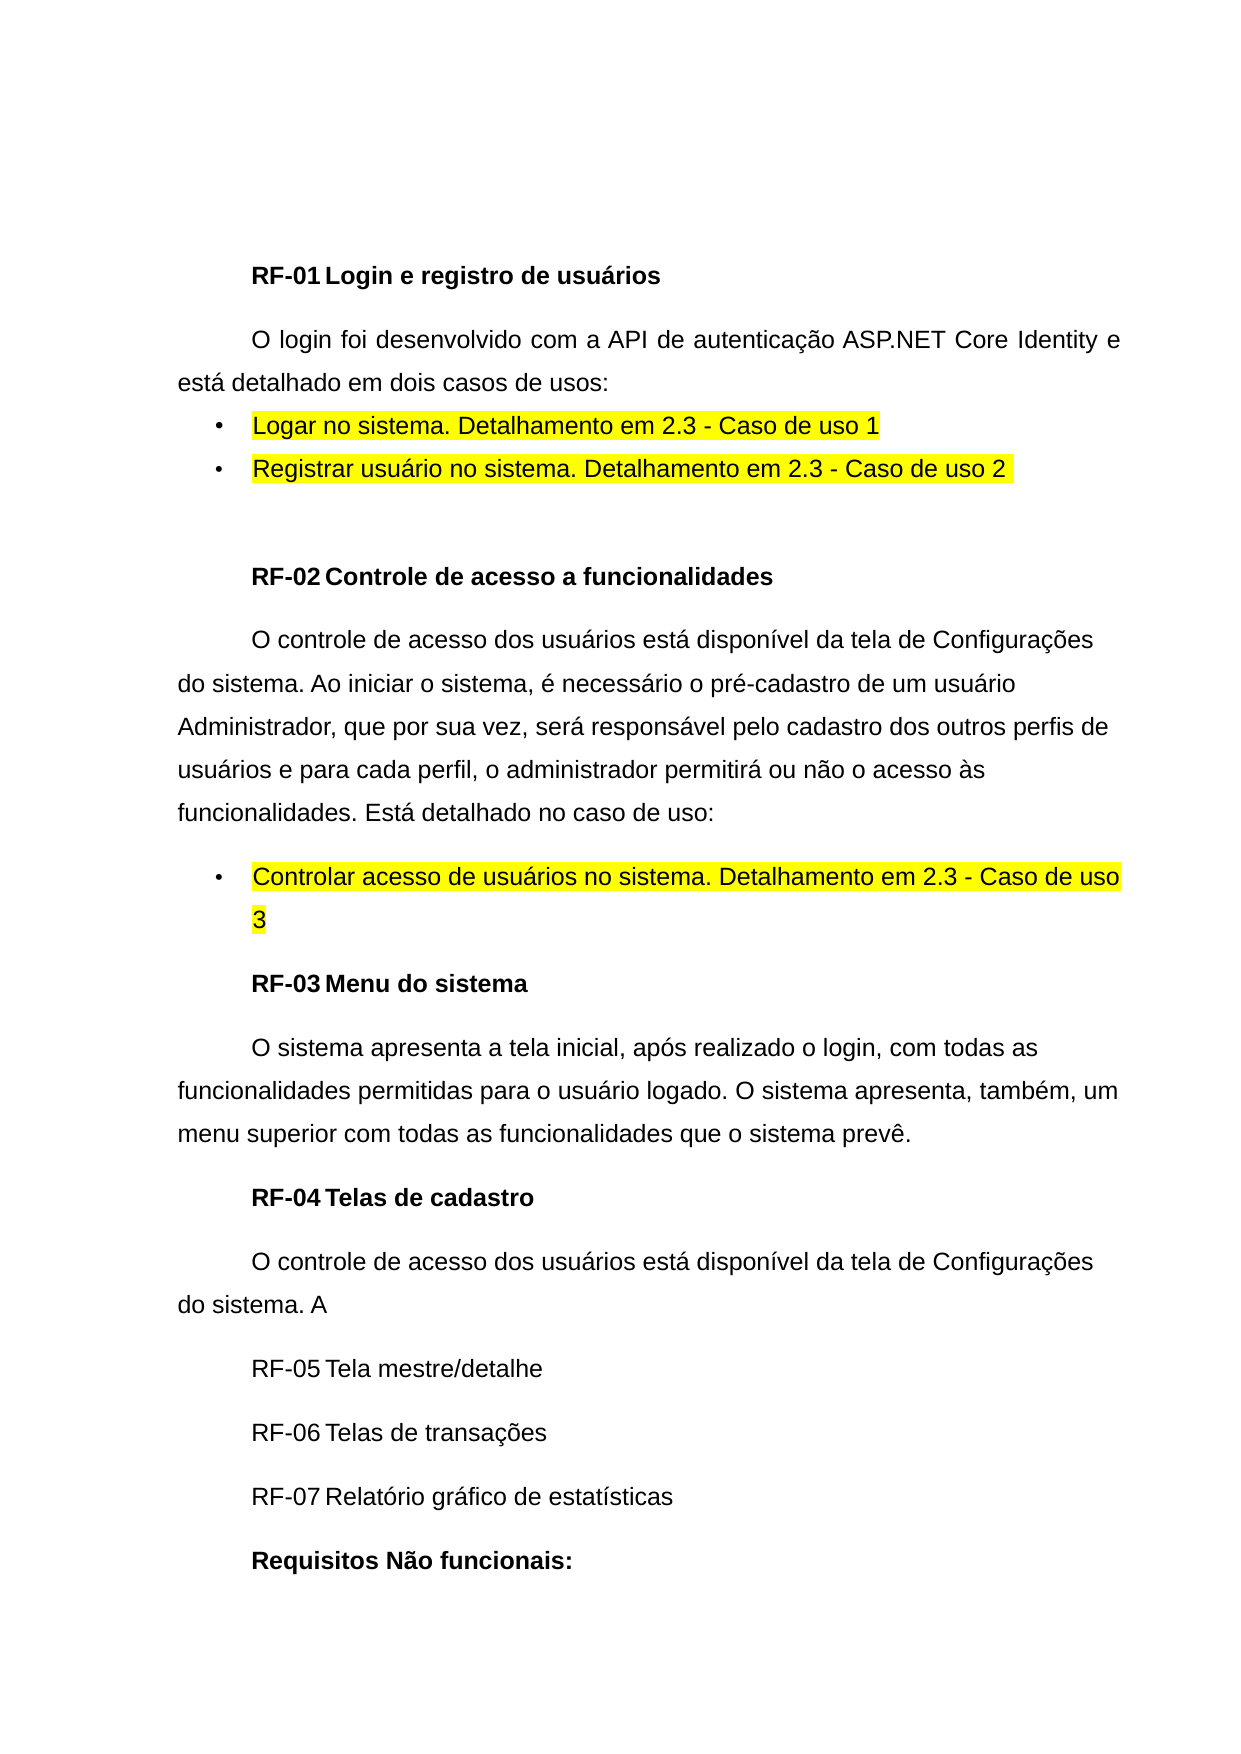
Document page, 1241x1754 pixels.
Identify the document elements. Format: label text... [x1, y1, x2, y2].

text O login foi desenvolvido com a API de autenticação ASP.NET Core Identity e está detalhado em dois casos de usos: [177, 325, 1122, 397]
text RF-03 Menu do sistema [177, 969, 1122, 998]
text RF-06 Telas de transações [177, 1418, 1122, 1447]
text RF-05 Tela mestre/detalhe [177, 1354, 1122, 1383]
text RF-01 Login e registro de usuários [177, 261, 1122, 290]
text RF-02 Controle de acesso a funcionalidades [177, 561, 1122, 590]
text Requisitos Não funcionais: [177, 1546, 1122, 1575]
text RF-04 Telas de cadastro [177, 1183, 1122, 1212]
text O controle de acesso dos usuários está disponível da tela de Configurações do sistema. A [177, 1247, 1122, 1319]
list Logar no sistema. Detalhamento em 2.3 - Caso de uso 1 [215, 411, 1122, 440]
text O sistema apresenta a tela inicial, após realizado o login, com todas as funcionalidades permitidas para o usuário logado. O sistema apresenta, também, um menu superior com todas as funcionalidades que o sistema prevê. [177, 1033, 1122, 1148]
list Registrar usuário no sistema. Detalhamento em 2.3 - Caso de uso 2 [215, 454, 1122, 483]
text O controle de acesso dos usuários está disponível da tela de Configurações do sistema. Ao iniciar o sistema, é necessário o pré-cadastro de um usuário Administrador, que por sua vez, será responsável pelo cadastro dos outros perfis de usuários e para cada perfil, o administrador permitirá ou não o acesso às funcionalidades. Está detalhado no caso de uso: [177, 625, 1122, 827]
text RF-07 Relatório gráfico de estatísticas [177, 1482, 1122, 1511]
list Controlar acesso de usuários no sistema. Detalhamento em 2.3 - Caso de uso 3 [215, 862, 1122, 934]
